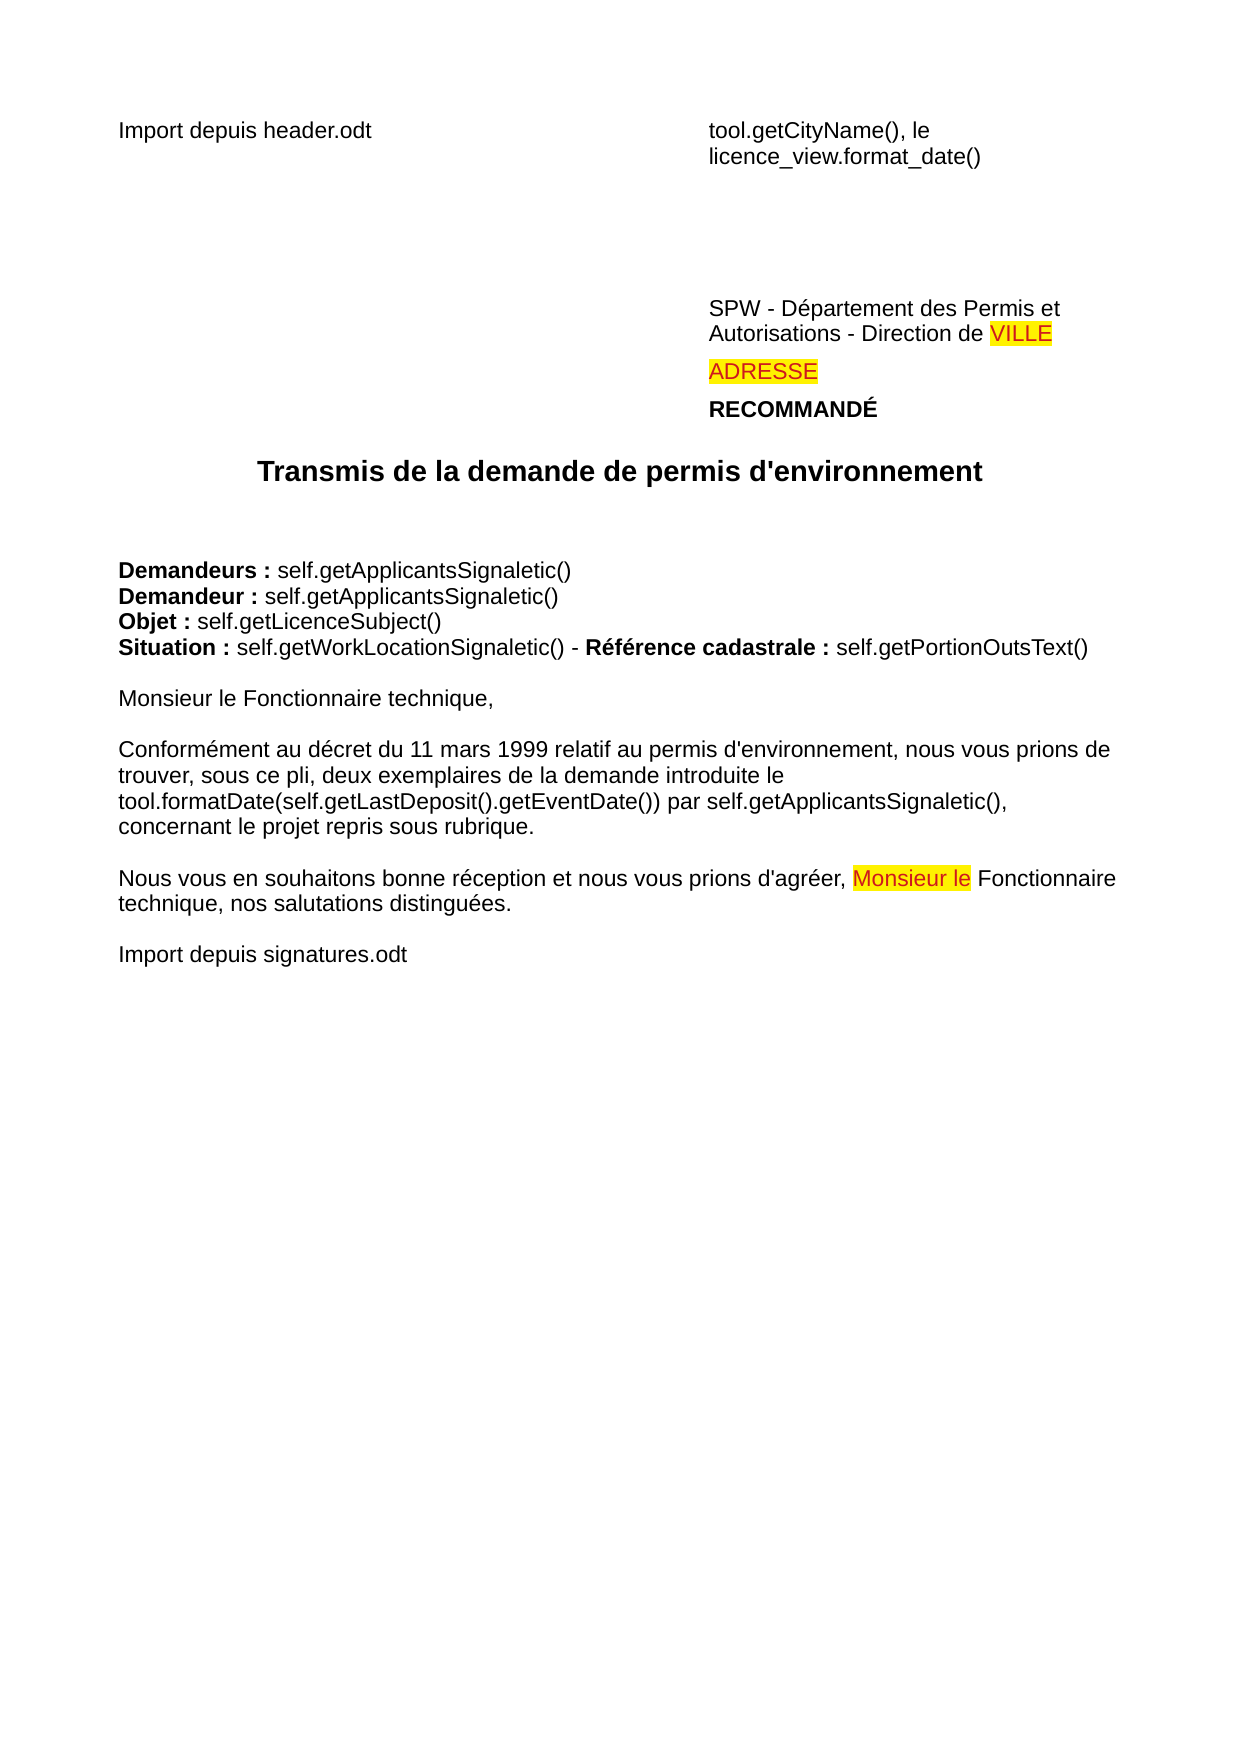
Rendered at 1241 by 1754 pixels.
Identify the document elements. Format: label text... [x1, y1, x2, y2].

text Nous vous en souhaitons bonne réception et nous vous prions d'agréer, Monsieur le Fonctionnaire technique, nos salutations distinguées. [118, 865, 1122, 916]
text Situation : self.getWorkLocationSignaletic() - Référence cadastrale : self.getPortionOutsText() [118, 634, 1122, 660]
title Transmis de la demande de permis d'environnement [118, 455, 1122, 488]
text Demandeur : self.getApplicantsSignaletic() [118, 583, 1122, 609]
text Demandeurs : self.getApplicantsSignaletic() [118, 558, 1122, 583]
text Conformément au décret du 11 mars 1999 relatif au permis d'environnement, nous vous prions de trouver, sous ce pli, deux exemplaires de la demande introduite le tool.formatDate(self.getLastDeposit().getEventDate()) par self.getApplicantsSignaletic(), concernant le projet repris sous rubrique. [118, 737, 1122, 839]
text Objet : self.getLicenceSubject() [118, 609, 1122, 634]
table_header Import depuis header.odt [118, 118, 708, 423]
table_header tool.getCityName(), le licence_view.format_date() SPW - Département des Permis et Autorisations - Direction de VILLE ADRESSE RECOMMANDÉ [709, 118, 1128, 423]
text Monsieur le Fonctionnaire technique, [118, 686, 1122, 711]
text Import depuis signatures.odt [118, 942, 1122, 968]
